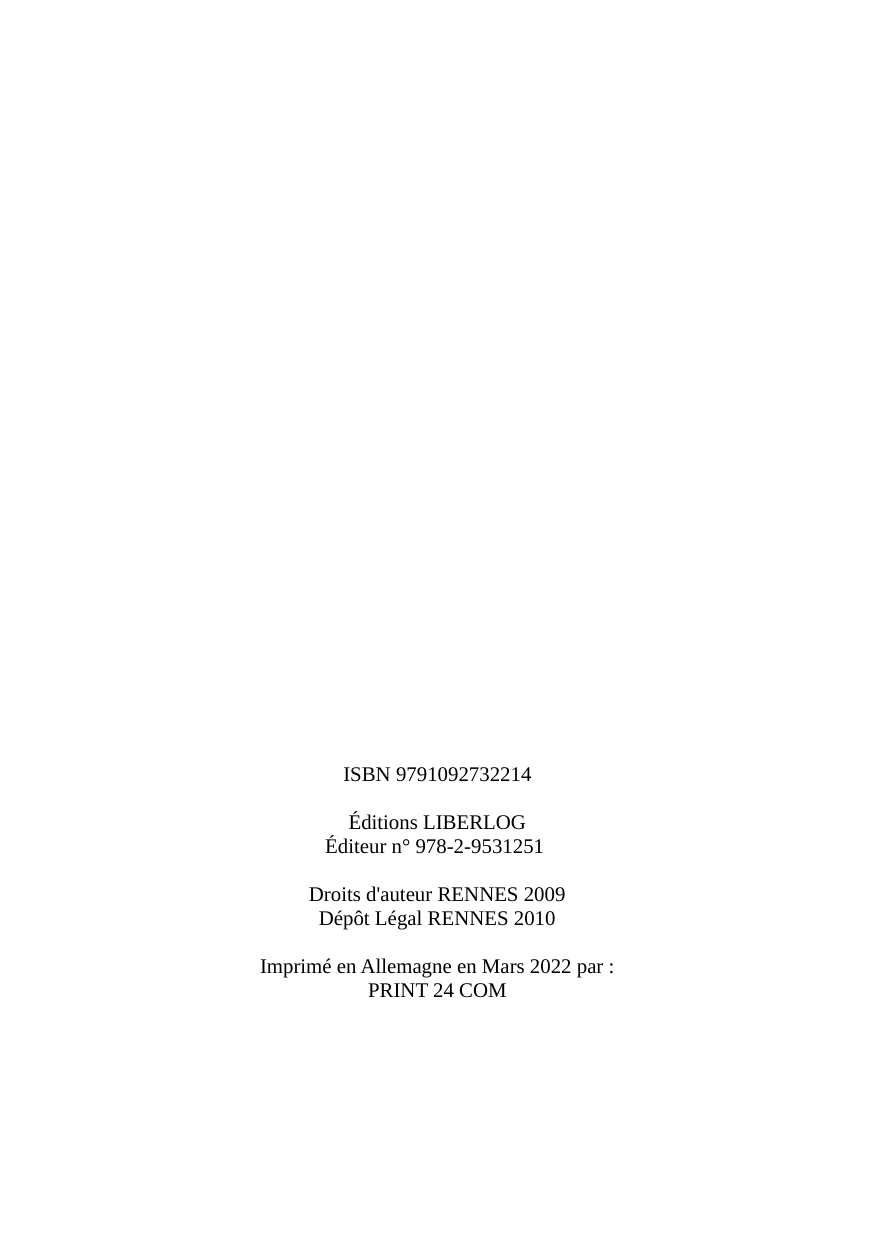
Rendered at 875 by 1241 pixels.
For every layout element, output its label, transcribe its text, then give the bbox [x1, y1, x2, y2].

text PRINT 24 COM [118, 978, 756, 1002]
text Éditions LIBERLOG [118, 810, 756, 834]
text Imprimé en Allemagne en Mars 2022 par : [118, 954, 756, 978]
text ISBN 9791092732214 [118, 762, 756, 786]
text Droits d'auteur RENNES 2009 [118, 882, 756, 906]
text Dépôt Légal RENNES 2010 [118, 906, 756, 930]
text Éditeur n° 978-2-9531251 [118, 834, 756, 858]
